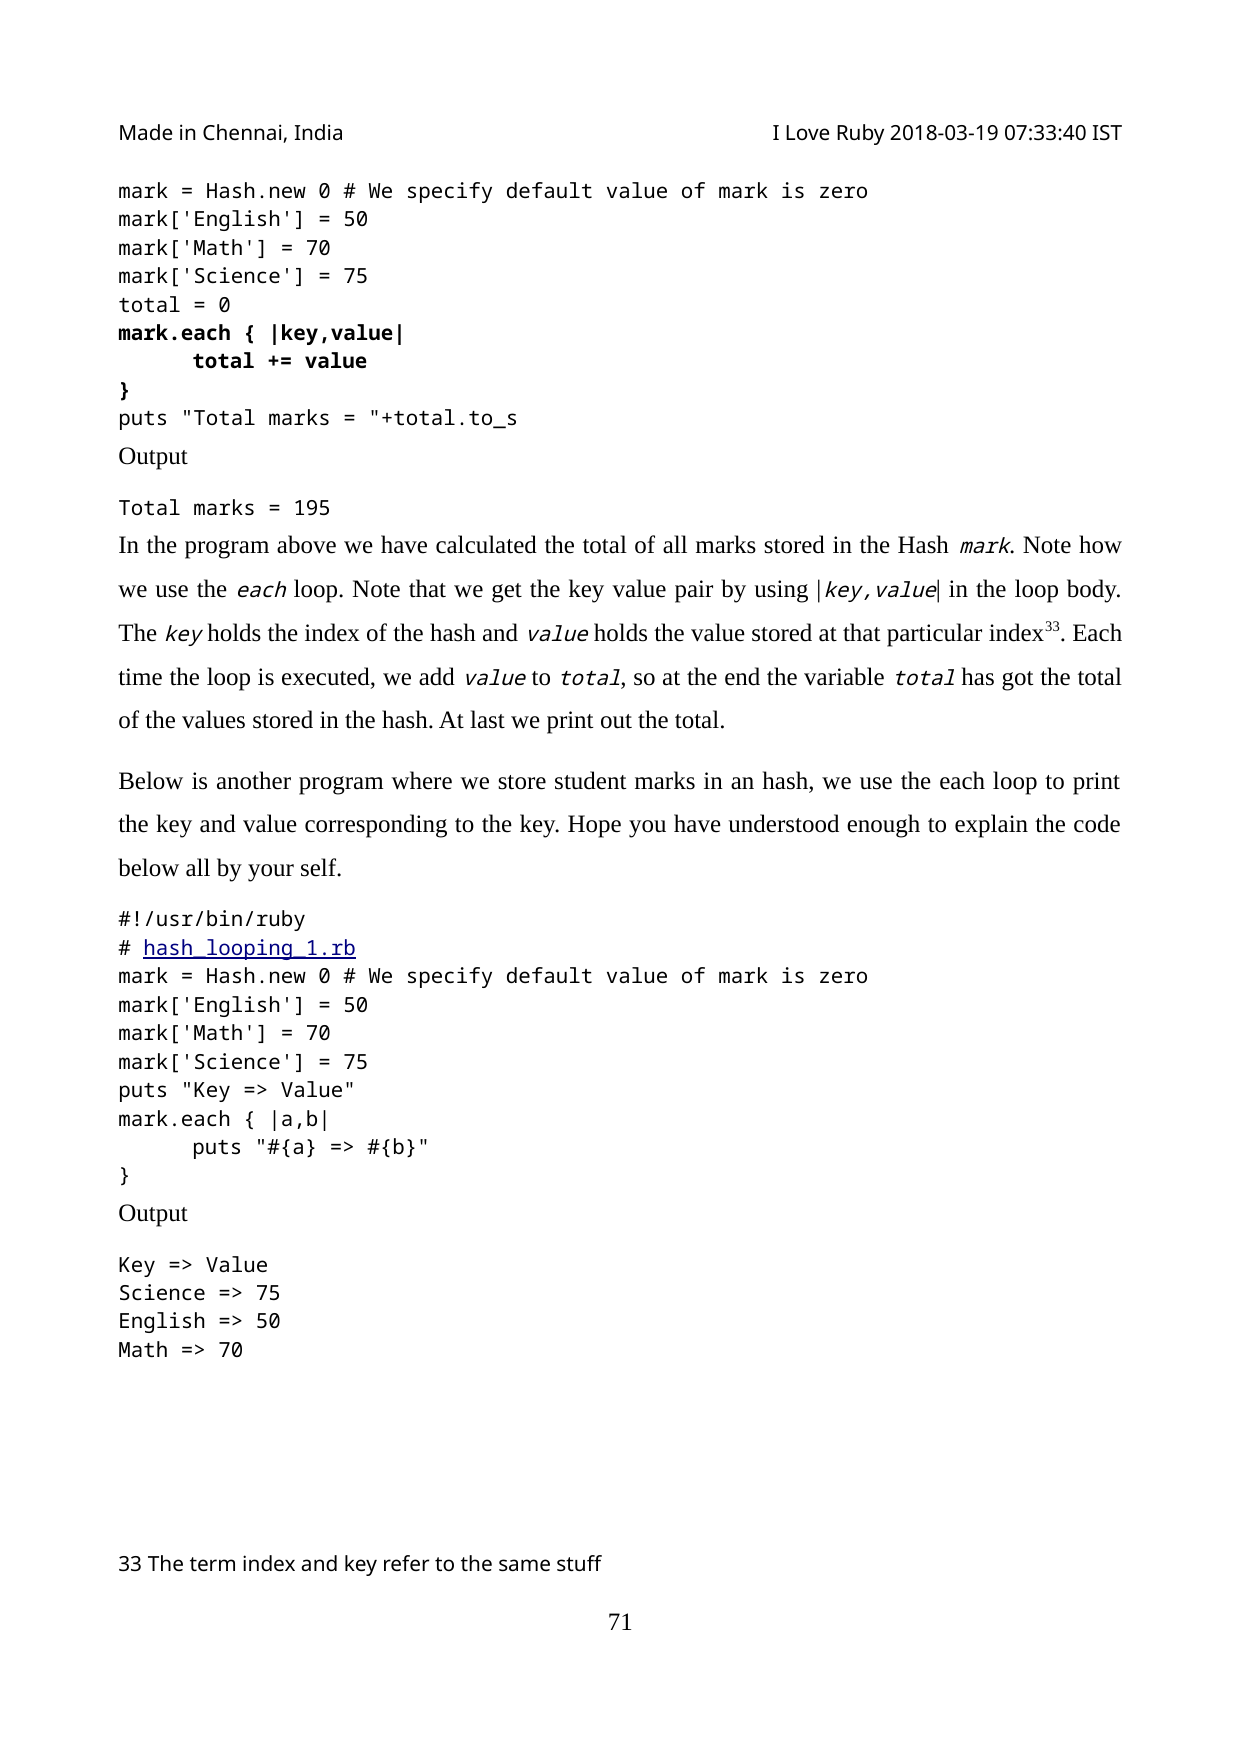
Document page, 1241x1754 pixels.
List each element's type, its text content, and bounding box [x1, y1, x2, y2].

text Output [118, 1198, 1122, 1227]
text The term index and key refer to the same stuff [118, 1549, 1122, 1578]
text puts "Key => Value" [118, 1075, 1122, 1104]
text Output [118, 441, 1122, 469]
text mark.each { |key,value| [118, 318, 1122, 347]
text In the program above we have calculated the total of all marks stored in the Hash mark. Note how we use the each loop. Note that we get the key value pair by using |key,value| in the loop body. The key holds the index of the hash and value holds the value stored at that particular index. Each time the loop is executed, we add value to total, so at the end the variable total has got the total of the values stored in the hash. At last we print out the total. [118, 530, 1122, 734]
text # hash_looping_1.rb [118, 933, 1122, 961]
text } [118, 1161, 1122, 1189]
text mark['Math'] = 70 [118, 233, 1122, 261]
text mark = Hash.new 0 # We specify default value of mark is zero [118, 176, 1122, 204]
text total = 0 [118, 290, 1122, 318]
text Math => 70 [118, 1335, 1122, 1363]
text mark.each { |a,b| [118, 1104, 1122, 1132]
text mark['English'] = 50 [118, 990, 1122, 1018]
text mark['Science'] = 75 [118, 1047, 1122, 1075]
text mark['Math'] = 70 [118, 1018, 1122, 1047]
text Below is another program where we store student marks in an hash, we use the each loop to print the key and value corresponding to the key. Hope you have understood enough to explain the code below all by your self. [118, 766, 1122, 881]
text total += value [118, 347, 1122, 375]
text puts "Total marks = "+total.to_s [118, 403, 1122, 432]
text Key => Value [118, 1250, 1122, 1278]
text puts "#{a} => #{b}" [118, 1132, 1122, 1161]
text #!/usr/bin/ruby [118, 904, 1122, 933]
text mark['English'] = 50 [118, 204, 1122, 233]
text Total marks = 195 [118, 493, 1122, 521]
text } [118, 375, 1122, 403]
text English => 50 [118, 1307, 1122, 1335]
text Science => 75 [118, 1278, 1122, 1307]
text mark = Hash.new 0 # We specify default value of mark is zero [118, 961, 1122, 990]
text mark['Science'] = 75 [118, 261, 1122, 290]
